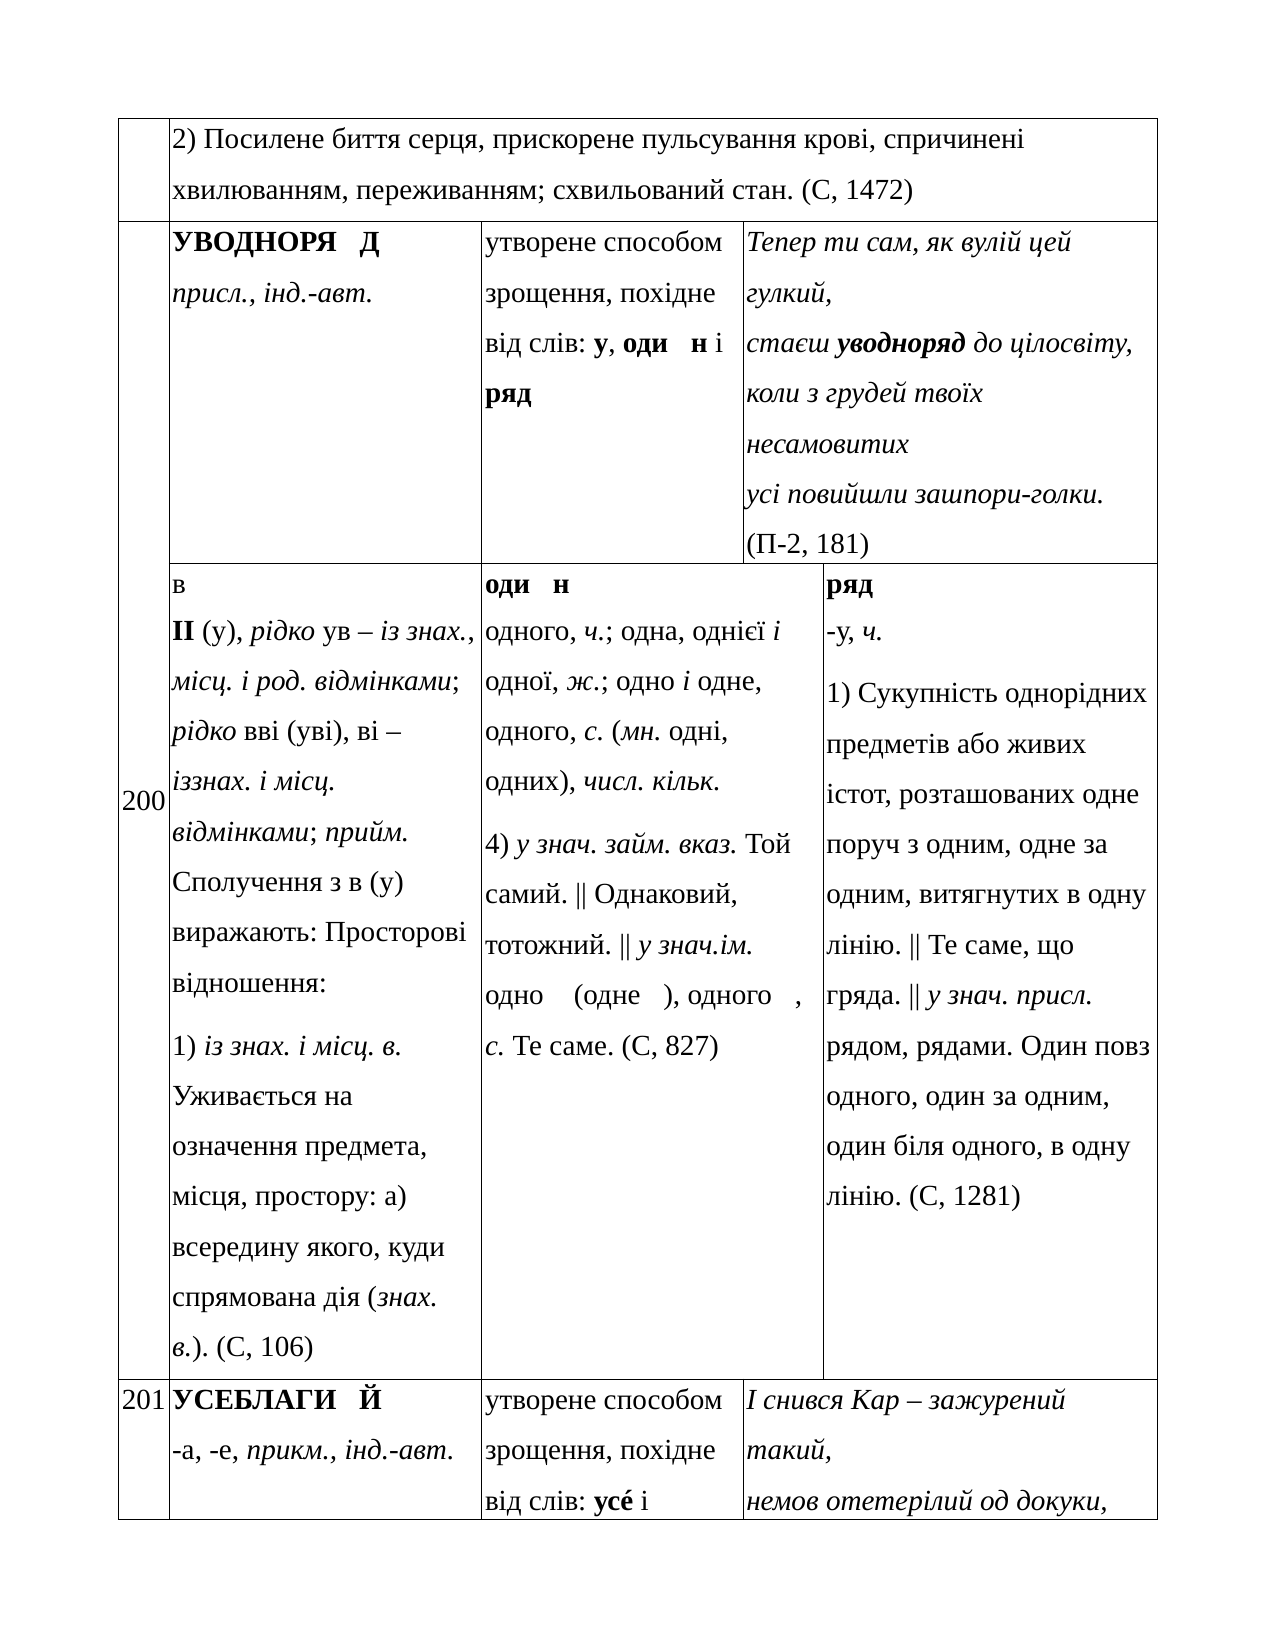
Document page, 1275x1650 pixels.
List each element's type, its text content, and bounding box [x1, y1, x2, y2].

table_cell Усеблагий -а, -е, прикм., інд.-авт. [170, 1380, 481, 1519]
table_cell 2) Посилене биття серця, прискорене пульсування крові, спричинені хвилюванням, переживанням; схвильований стан. (С, 1472) [170, 119, 1157, 221]
table_cell ряд -у, ч. 1) Сукупність однорідних предметів або живих істот, розташованих одне поруч з одним, одне за одним, витягнутих в одну лінію. || Те саме, що гряда. || у знач. присл. рядом, рядами. Один повз одного, один за одним, один біля одного, в одну лінію. (С, 1281) [824, 564, 1157, 1378]
table_cell 201 [119, 1380, 169, 1519]
table_cell 200 [119, 222, 169, 1378]
table_cell утворене способом зрощення, похідне від слів: у, один і ряд [482, 222, 743, 563]
table_cell І снився Кар – зажурений такий, немов отетерілий од докуки, [744, 1380, 1157, 1519]
table_cell в II (у), рідко ув – із знах., місц. і род. відмінками; рідко вві (уві), ві – іззнах. і місц. відмінками; прийм. Сполучення з в (у) виражають: Просторові відношення: 1) із знах. і місц. в. Уживається на означення предмета, місця, простору: а) всередину якого, куди спрямована дія (знах. в.). (С, 106) [170, 564, 481, 1378]
table_cell утворене способом зрощення, похідне від слів: усé і [482, 1380, 743, 1519]
table_cell один одного, ч.; одна, однієї і одної, ж.; одно і одне, одного, с. (мн. одні, одних), числ. кільк. 4) у знач. займ. вказ. Той самий. || Однаковий, тотожний. || у знач.ім. одно (одне), одного, с. Те саме. (С, 827) [482, 564, 823, 1378]
table_cell [119, 119, 169, 221]
table_cell Тепер ти сам, як вулій цей гулкий, стаєш уводноряд до цілосвіту, коли з грудей твоїх несамовитих усі повийшли зашпори-голки. (П‑2, 181) [744, 222, 1157, 563]
table_cell Уводноряд присл., інд.-авт. [170, 222, 481, 563]
